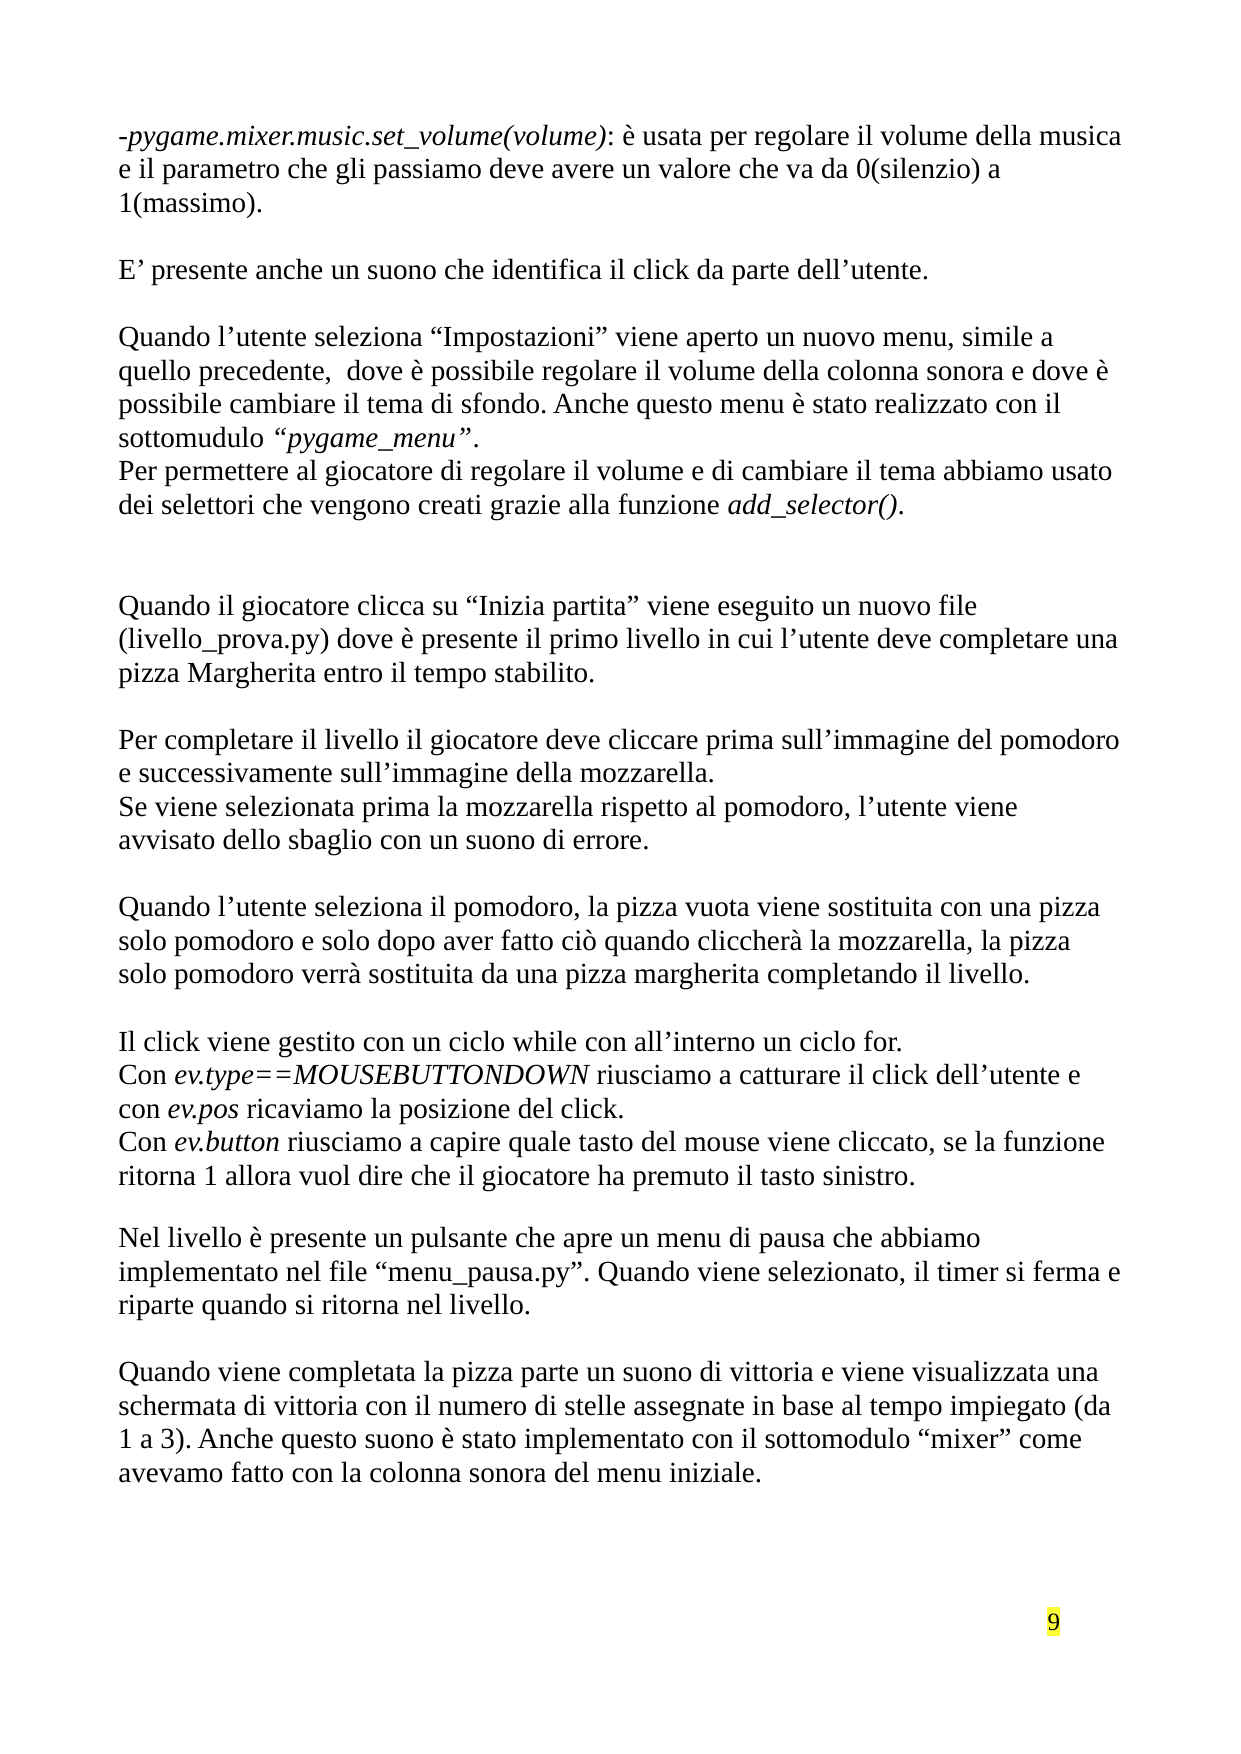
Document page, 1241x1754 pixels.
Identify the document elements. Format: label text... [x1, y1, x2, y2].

text Con ev.button riusciamo a capire quale tasto del mouse viene cliccato, se la funzione ritorna 1 allora vuol dire che il giocatore ha premuto il tasto sinistro. [118, 1124, 1122, 1191]
text Il click viene gestito con un ciclo while con all’interno un ciclo for. [118, 1024, 1122, 1057]
text -pygame.mixer.music.set_volume(volume): è usata per regolare il volume della musica e il parametro che gli passiamo deve avere un valore che va da 0(silenzio) a 1(massimo). [118, 118, 1122, 219]
text Nel livello è presente un pulsante che apre un menu di pausa che abbiamo implementato nel file “menu_pausa.py”. Quando viene selezionato, il timer si ferma e riparte quando si ritorna nel livello. [118, 1220, 1122, 1321]
text Se viene selezionata prima la mozzarella rispetto al pomodoro, l’utente viene avvisato dello sbaglio con un suono di errore. [118, 789, 1122, 856]
text Quando l’utente seleziona “Impostazioni” viene aperto un nuovo menu, simile a quello precedente, dove è possibile regolare il volume della colonna sonora e dove è possibile cambiare il tema di sfondo. Anche questo menu è stato realizzato con il sottomudulo “pygame_menu”. [118, 319, 1122, 453]
text E’ presente anche un suono che identifica il click da parte dell’utente. [118, 252, 1122, 286]
text Per completare il livello il giocatore deve cliccare prima sull’immagine del pomodoro e successivamente sull’immagine della mozzarella. [118, 722, 1122, 789]
text Quando l’utente seleziona il pomodoro, la pizza vuota viene sostituita con una pizza solo pomodoro e solo dopo aver fatto ciò quando cliccherà la mozzarella, la pizza solo pomodoro verrà sostituita da una pizza margherita completando il livello. [118, 889, 1122, 990]
text Quando viene completata la pizza parte un suono di vittoria e viene visualizzata una schermata di vittoria con il numero di stelle assegnate in base al tempo impiegato (da 1 a 3). Anche questo suono è stato implementato con il sottomodulo “mixer” come avevamo fatto con la colonna sonora del menu iniziale. [118, 1354, 1122, 1488]
text Per permettere al giocatore di regolare il volume e di cambiare il tema abbiamo usato dei selettori che vengono creati grazie alla funzione add_selector(). [118, 453, 1122, 521]
text Con ev.type==MOUSEBUTTONDOWN riusciamo a catturare il click dell’utente e con ev.pos ricaviamo la posizione del click. [118, 1057, 1122, 1124]
text Quando il giocatore clicca su “Inizia partita” viene eseguito un nuovo file (livello_prova.py) dove è presente il primo livello in cui l’utente deve completare una pizza Margherita entro il tempo stabilito. [118, 588, 1122, 688]
